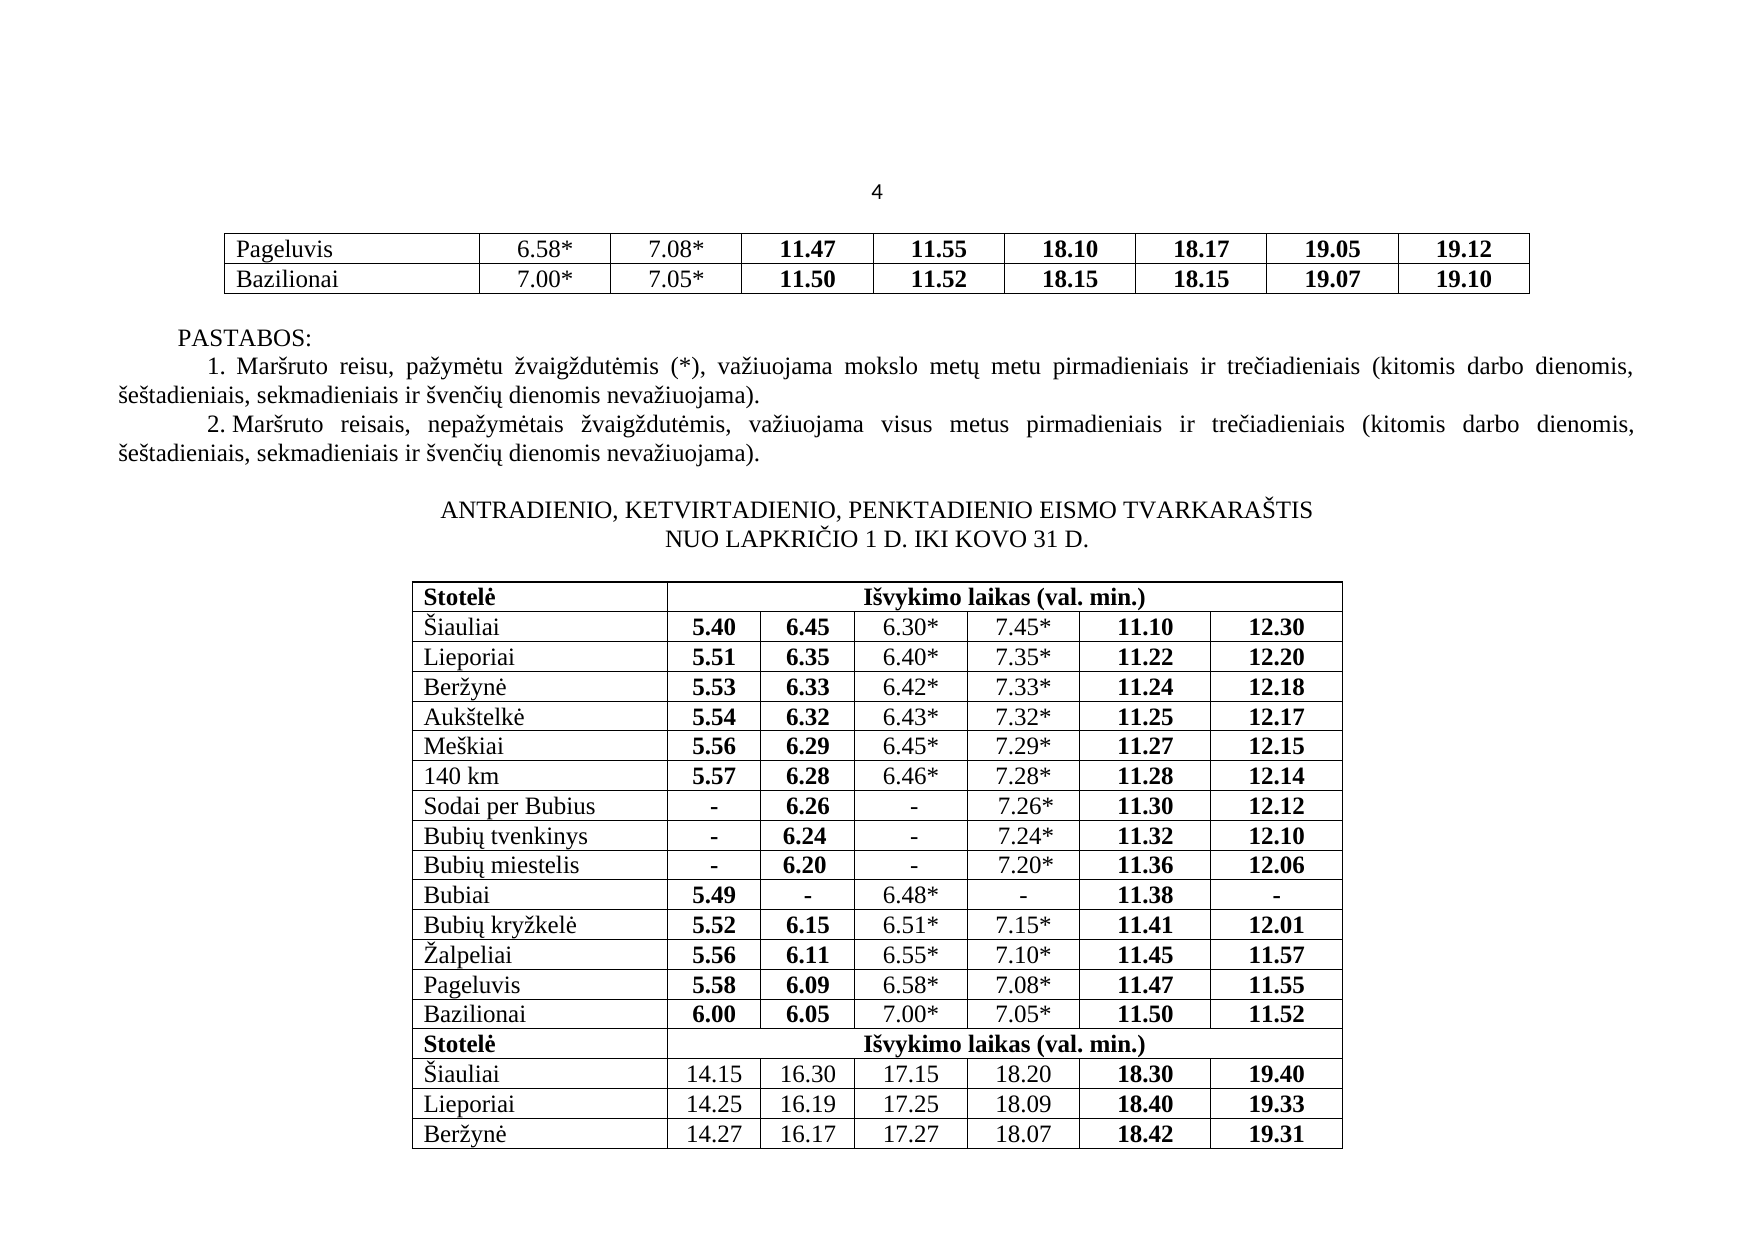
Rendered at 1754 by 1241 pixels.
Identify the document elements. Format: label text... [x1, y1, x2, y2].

table_cell 6.32 [761, 702, 854, 730]
table_header Išvykimo laikas (val. min.) [668, 583, 1342, 611]
table_cell 140 km [413, 761, 667, 790]
table_cell Sodai per Bubius [413, 791, 667, 820]
table_cell - [855, 821, 967, 849]
table_cell 5.54 [668, 702, 760, 730]
table_cell 7.29* [968, 731, 1079, 760]
text 1. Maršruto reisu, pažymėtu žvaigždutėmis (*), važiuojama mokslo metų metu pirmadieniais ir trečiadieniais (kitomis darbo dienomis, šeštadieniais, sekmadieniais ir švenčių dienomis nevažiuojama). [118, 351, 1636, 409]
table_cell 6.33 [761, 672, 854, 701]
table_cell Aukštelkė [413, 702, 667, 730]
table_cell 11.47 [1080, 970, 1210, 998]
table_cell 6.35 [761, 642, 854, 671]
table_cell 18.30 [1080, 1059, 1210, 1088]
table_cell 7.24* [968, 821, 1079, 849]
table_cell 7.08* [968, 970, 1079, 998]
table_cell - [855, 791, 967, 820]
table_cell 6.58* [480, 234, 610, 263]
table_cell 14.15 [668, 1059, 760, 1088]
table_cell 6.55* [855, 940, 967, 969]
table_cell 12.15 [1211, 731, 1342, 760]
table_cell Bazilionai [413, 1000, 667, 1028]
table_cell 5.53 [668, 672, 760, 701]
table_cell Šiauliai [413, 1059, 667, 1088]
table_cell 6.51* [855, 910, 967, 939]
table_cell Bazilionai [225, 264, 479, 293]
table_cell 12.10 [1211, 821, 1342, 849]
table_cell 18.15 [1136, 264, 1266, 293]
table_cell 6.11 [761, 940, 854, 969]
table_cell - [668, 851, 760, 879]
table_cell - [855, 851, 967, 879]
table_cell 6.45* [855, 731, 967, 760]
table_cell 18.40 [1080, 1089, 1210, 1118]
table_cell Bubių kryžkelė [413, 910, 667, 939]
text NUO LAPKRIČIO 1 D. IKI KOVO 31 D. [118, 524, 1636, 553]
table_cell Stotelė [413, 1029, 667, 1058]
table_cell 11.52 [874, 264, 1004, 293]
table_cell 18.10 [1005, 234, 1135, 263]
table_cell 17.15 [855, 1059, 967, 1088]
table_cell 17.27 [855, 1119, 967, 1147]
table_cell 11.57 [1211, 940, 1342, 969]
table_cell 6.05 [761, 1000, 854, 1028]
table_cell 11.55 [874, 234, 1004, 263]
table_cell 11.36 [1080, 851, 1210, 879]
table_cell 12.30 [1211, 612, 1342, 641]
table_cell Bubių tvenkinys [413, 821, 667, 849]
table_cell 6.30* [855, 612, 967, 641]
table_cell 11.28 [1080, 761, 1210, 790]
table_cell 7.00* [480, 264, 610, 293]
table_cell 11.50 [1080, 1000, 1210, 1028]
table_cell 12.17 [1211, 702, 1342, 730]
table_cell 7.32* [968, 702, 1079, 730]
table_cell 19.33 [1211, 1089, 1342, 1118]
table_cell - [761, 880, 854, 909]
table_cell 6.40* [855, 642, 967, 671]
table_cell 16.30 [761, 1059, 854, 1088]
table_cell 14.27 [668, 1119, 760, 1147]
table_cell 5.56 [668, 940, 760, 969]
table_cell 6.24 [761, 821, 854, 849]
table_cell 6.15 [761, 910, 854, 939]
table_cell 6.28 [761, 761, 854, 790]
table_cell 12.18 [1211, 672, 1342, 701]
table_cell 6.45 [761, 612, 854, 641]
table_cell 18.20 [968, 1059, 1079, 1088]
table_cell 12.01 [1211, 910, 1342, 939]
table_cell 7.00* [855, 1000, 967, 1028]
table_cell 18.15 [1005, 264, 1135, 293]
table_cell 16.19 [761, 1089, 854, 1118]
table_cell 7.45* [968, 612, 1079, 641]
table_cell 17.25 [855, 1089, 967, 1118]
table_cell 6.43* [855, 702, 967, 730]
table_cell Bubių miestelis [413, 851, 667, 879]
table_cell 7.05* [611, 264, 741, 293]
table_cell 11.25 [1080, 702, 1210, 730]
table_cell 11.24 [1080, 672, 1210, 701]
table_cell 7.15* [968, 910, 1079, 939]
text 2. Maršruto reisais, nepažymėtais žvaigždutėmis, važiuojama visus metus pirmadieniais ir trečiadieniais (kitomis darbo dienomis, šeštadieniais, sekmadieniais ir švenčių dienomis nevažiuojama). [118, 409, 1636, 466]
table_cell - [1211, 880, 1342, 909]
table_cell 11.47 [742, 234, 873, 263]
table_cell 19.12 [1399, 234, 1529, 263]
table_cell 5.58 [668, 970, 760, 998]
table_cell 6.42* [855, 672, 967, 701]
table_cell Meškiai [413, 731, 667, 760]
table_cell 19.07 [1267, 264, 1398, 293]
table_cell - [668, 821, 760, 849]
table_cell 7.35* [968, 642, 1079, 671]
table_cell 7.10* [968, 940, 1079, 969]
table_cell 6.26 [761, 791, 854, 820]
table_cell 19.05 [1267, 234, 1398, 263]
table_cell 11.30 [1080, 791, 1210, 820]
table_cell 14.25 [668, 1089, 760, 1118]
table_cell 12.06 [1211, 851, 1342, 879]
table_cell 19.40 [1211, 1059, 1342, 1088]
table_cell 6.58* [855, 970, 967, 998]
table_cell 5.52 [668, 910, 760, 939]
table_cell Lieporiai [413, 1089, 667, 1118]
table_cell 6.20 [761, 851, 854, 879]
table_cell 12.12 [1211, 791, 1342, 820]
table_cell 11.50 [742, 264, 873, 293]
table_cell 18.42 [1080, 1119, 1210, 1147]
table_cell 11.38 [1080, 880, 1210, 909]
table_cell Lieporiai [413, 642, 667, 671]
table_cell 7.08* [611, 234, 741, 263]
table_cell 11.22 [1080, 642, 1210, 671]
table_cell 11.32 [1080, 821, 1210, 849]
table_cell 5.56 [668, 731, 760, 760]
table_cell 5.49 [668, 880, 760, 909]
table_cell 7.05* [968, 1000, 1079, 1028]
table_cell - [668, 791, 760, 820]
table_cell 5.51 [668, 642, 760, 671]
table_cell 6.00 [668, 1000, 760, 1028]
table_cell 11.27 [1080, 731, 1210, 760]
table_cell 18.07 [968, 1119, 1079, 1147]
table_cell 11.41 [1080, 910, 1210, 939]
table_cell 7.26* [968, 791, 1079, 820]
table_cell Pageluvis [413, 970, 667, 998]
table_cell 16.17 [761, 1119, 854, 1147]
table_cell 19.31 [1211, 1119, 1342, 1147]
table_cell 11.52 [1211, 1000, 1342, 1028]
table_cell 7.20* [968, 851, 1079, 879]
table_cell 7.33* [968, 672, 1079, 701]
table_cell - [968, 880, 1079, 909]
table_cell 19.10 [1399, 264, 1529, 293]
table_cell Beržynė [413, 672, 667, 701]
table_cell 5.57 [668, 761, 760, 790]
table_cell Beržynė [413, 1119, 667, 1147]
table_cell 18.17 [1136, 234, 1266, 263]
table_cell 11.10 [1080, 612, 1210, 641]
table_cell 7.28* [968, 761, 1079, 790]
table_cell 18.09 [968, 1089, 1079, 1118]
table_cell 11.45 [1080, 940, 1210, 969]
text ANTRADIENIO, KETVIRTADIENIO, PENKTADIENIO EISMO TVARKARAŠTIS [118, 495, 1636, 524]
text PASTABOS: [118, 323, 1636, 351]
table_header Stotelė [413, 583, 667, 611]
table_cell Žalpeliai [413, 940, 667, 969]
table_cell Bubiai [413, 880, 667, 909]
table_cell 11.55 [1211, 970, 1342, 998]
table_cell 5.40 [668, 612, 760, 641]
table_cell Išvykimo laikas (val. min.) [668, 1029, 1342, 1058]
table_cell 6.46* [855, 761, 967, 790]
table_cell 6.29 [761, 731, 854, 760]
table_cell 12.14 [1211, 761, 1342, 790]
table_cell 6.09 [761, 970, 854, 998]
table_cell Pageluvis [225, 234, 479, 263]
table_cell 12.20 [1211, 642, 1342, 671]
table_cell Šiauliai [413, 612, 667, 641]
table_cell 6.48* [855, 880, 967, 909]
